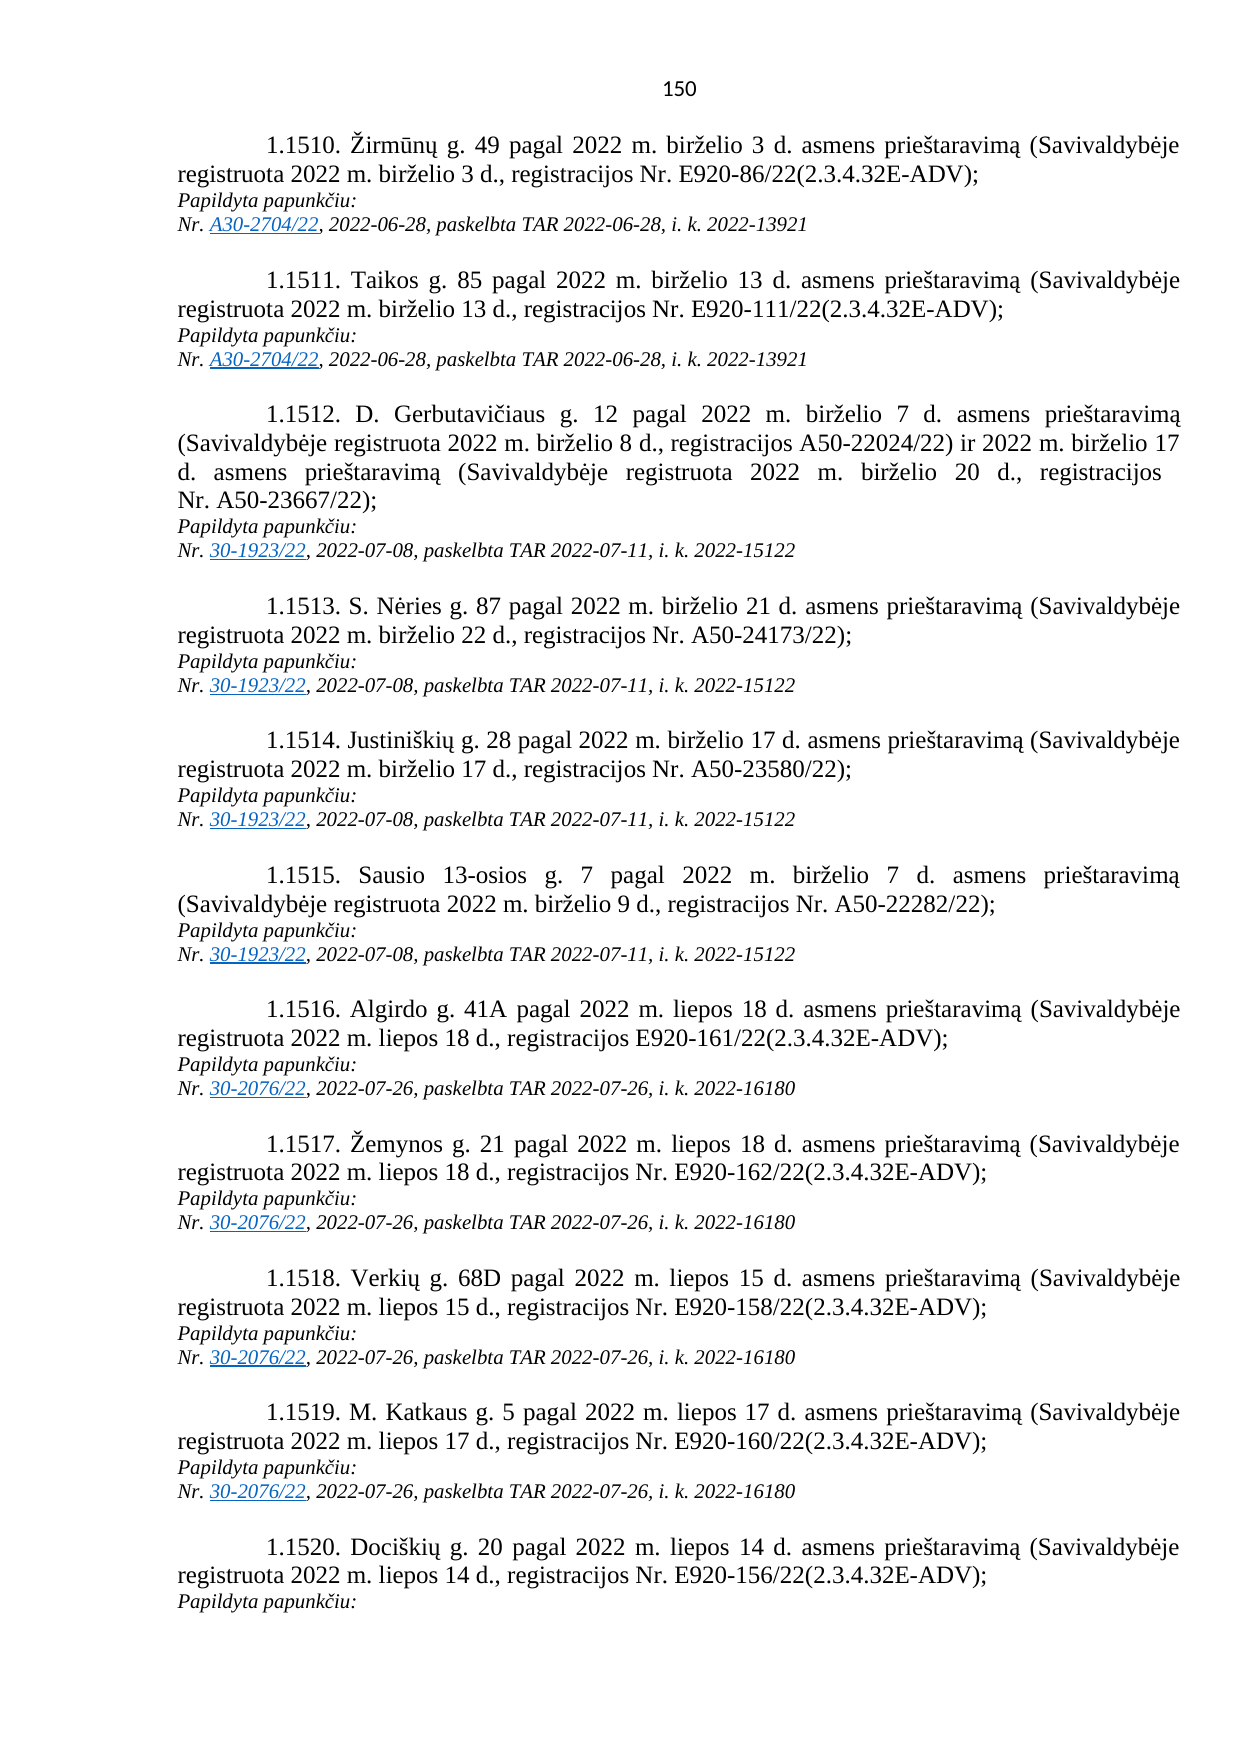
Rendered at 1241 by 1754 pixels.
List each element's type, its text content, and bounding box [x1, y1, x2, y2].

text Papildyta papunkčiu: [177, 514, 1181, 538]
text Nr. 30-2076/22, 2022-07-26, paskelbta TAR 2022-07-26, i. k. 2022-16180 [177, 1210, 1181, 1234]
text Papildyta papunkčiu: [177, 783, 1181, 807]
text 1.1518. Verkių g. 68D pagal 2022 m. liepos 15 d. asmens prieštaravimą (Savivaldybėje registruota 2022 m. liepos 15 d., registracijos Nr. E920-158/22(2.3.4.32E-ADV); [177, 1263, 1181, 1321]
text Papildyta papunkčiu: [177, 1186, 1181, 1210]
text Nr. A30-2704/22, 2022-06-28, paskelbta TAR 2022-06-28, i. k. 2022-13921 [177, 347, 1181, 371]
text 1.1511. Taikos g. 85 pagal 2022 m. birželio 13 d. asmens prieštaravimą (Savivaldybėje registruota 2022 m. birželio 13 d., registracijos Nr. E920-111/22(2.3.4.32E-ADV); [177, 265, 1181, 322]
text 1.1516. Algirdo g. 41A pagal 2022 m. liepos 18 d. asmens prieštaravimą (Savivaldybėje registruota 2022 m. liepos 18 d., registracijos E920-161/22(2.3.4.32E-ADV); [177, 994, 1181, 1052]
text Papildyta papunkčiu: [177, 917, 1181, 942]
text Papildyta papunkčiu: [177, 649, 1181, 673]
text 1.1512. D. Gerbutavičiaus g. 12 pagal 2022 m. birželio 7 d. asmens prieštaravimą (Savivaldybėje registruota 2022 m. birželio 8 d., registracijos A50-22024/22) ir 2022 m. birželio 17 d. asmens prieštaravimą (Savivaldybėje registruota 2022 m. birželio 20 d., registracijos Nr. A50-23667/22); [177, 399, 1181, 514]
text Nr. 30-1923/22, 2022-07-08, paskelbta TAR 2022-07-11, i. k. 2022-15122 [177, 538, 1181, 562]
text 1.1520. Dociškių g. 20 pagal 2022 m. liepos 14 d. asmens prieštaravimą (Savivaldybėje registruota 2022 m. liepos 14 d., registracijos Nr. E920-156/22(2.3.4.32E-ADV); [177, 1532, 1181, 1589]
text Papildyta papunkčiu: [177, 1455, 1181, 1479]
text Nr. 30-2076/22, 2022-07-26, paskelbta TAR 2022-07-26, i. k. 2022-16180 [177, 1076, 1181, 1100]
text Papildyta papunkčiu: [177, 1589, 1181, 1613]
text 1.1514. Justiniškių g. 28 pagal 2022 m. birželio 17 d. asmens prieštaravimą (Savivaldybėje registruota 2022 m. birželio 17 d., registracijos Nr. A50-23580/22); [177, 726, 1181, 783]
text 1.1513. S. Nėries g. 87 pagal 2022 m. birželio 21 d. asmens prieštaravimą (Savivaldybėje registruota 2022 m. birželio 22 d., registracijos Nr. A50-24173/22); [177, 591, 1181, 649]
text Nr. 30-2076/22, 2022-07-26, paskelbta TAR 2022-07-26, i. k. 2022-16180 [177, 1345, 1181, 1369]
text 1.1519. M. Katkaus g. 5 pagal 2022 m. liepos 17 d. asmens prieštaravimą (Savivaldybėje registruota 2022 m. liepos 17 d., registracijos Nr. E920-160/22(2.3.4.32E-ADV); [177, 1397, 1181, 1455]
text Papildyta papunkčiu: [177, 188, 1181, 212]
text 1.1517. Žemynos g. 21 pagal 2022 m. liepos 18 d. asmens prieštaravimą (Savivaldybėje registruota 2022 m. liepos 18 d., registracijos Nr. E920-162/22(2.3.4.32E-ADV); [177, 1129, 1181, 1186]
text Nr. A30-2704/22, 2022-06-28, paskelbta TAR 2022-06-28, i. k. 2022-13921 [177, 212, 1181, 236]
text Nr. 30-2076/22, 2022-07-26, paskelbta TAR 2022-07-26, i. k. 2022-16180 [177, 1479, 1181, 1503]
text Nr. 30-1923/22, 2022-07-08, paskelbta TAR 2022-07-11, i. k. 2022-15122 [177, 807, 1181, 831]
text Papildyta papunkčiu: [177, 1052, 1181, 1076]
text Nr. 30-1923/22, 2022-07-08, paskelbta TAR 2022-07-11, i. k. 2022-15122 [177, 942, 1181, 966]
text Papildyta papunkčiu: [177, 322, 1181, 347]
text Nr. 30-1923/22, 2022-07-08, paskelbta TAR 2022-07-11, i. k. 2022-15122 [177, 673, 1181, 697]
text 1.1515. Sausio 13-osios g. 7 pagal 2022 m. birželio 7 d. asmens prieštaravimą (Savivaldybėje registruota 2022 m. birželio 9 d., registracijos Nr. A50-22282/22); [177, 860, 1181, 917]
text 1.1510. Žirmūnų g. 49 pagal 2022 m. birželio 3 d. asmens prieštaravimą (Savivaldybėje registruota 2022 m. birželio 3 d., registracijos Nr. E920-86/22(2.3.4.32E-ADV); [177, 131, 1181, 188]
text Papildyta papunkčiu: [177, 1321, 1181, 1345]
